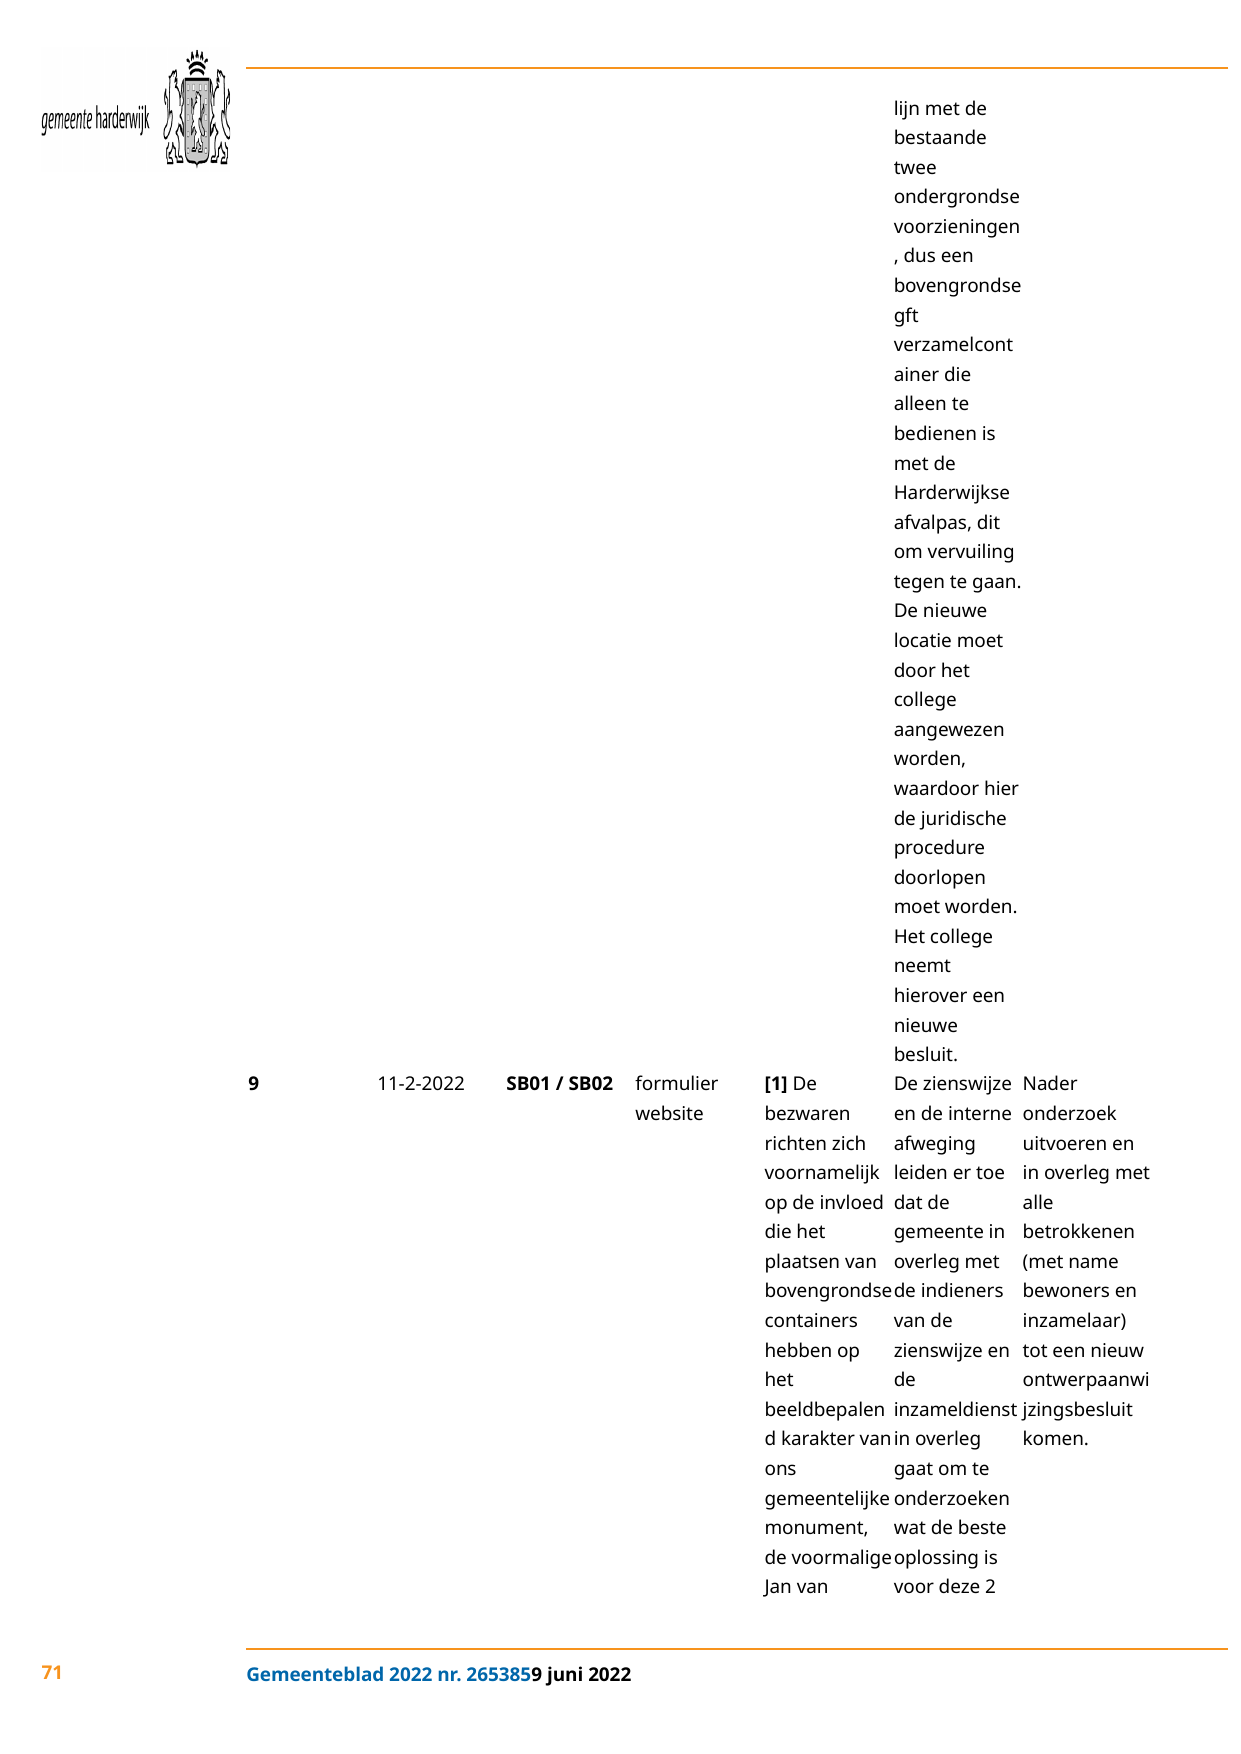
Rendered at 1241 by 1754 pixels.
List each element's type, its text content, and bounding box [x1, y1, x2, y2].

table_header lijn met de bestaande twee ondergrondse voorzieningen, dus een bovengrondse gft verzamelcontainer die alleen te bedienen is met de Harderwijkse afvalpas, dit om vervuiling tegen te gaan. De nieuwe locatie moet door het college aangewezen worden, waardoor hier de juridische procedure doorlopen moet worden. Het college neemt hierover een nieuwe besluit. [894, 95, 1022, 1067]
picture [41, 47, 231, 172]
table_header 9 [248, 1071, 377, 1599]
table_header [248, 95, 377, 1067]
table_header SB01 / SB02 [506, 1071, 635, 1599]
table_header [635, 95, 764, 1067]
table_header Nader onderzoek uitvoeren en in overleg met alle betrokkenen (met name bewoners en inzamelaar) tot een nieuw ontwerpaanwijzingsbesluit komen. [1023, 1071, 1152, 1599]
table_header [1] De bezwaren richten zich voornamelijk op de invloed die het plaatsen van bovengrondse containers hebben op het beeldbepalend karakter van ons gemeentelijke monument, de voormalige Jan van [764, 1071, 893, 1599]
table_header [1023, 95, 1152, 1067]
table_header [506, 95, 635, 1067]
table_header formulier website [635, 1071, 764, 1599]
table_header [377, 95, 506, 1067]
table_header 11-2-2022 [377, 1071, 506, 1599]
table_header [764, 95, 893, 1067]
table_header De zienswijze en de interne afweging leiden er toe dat de gemeente in overleg met de indieners van de zienswijze en de inzameldienst in overleg gaat om te onderzoeken wat de beste oplossing is voor deze 2 [894, 1071, 1022, 1599]
